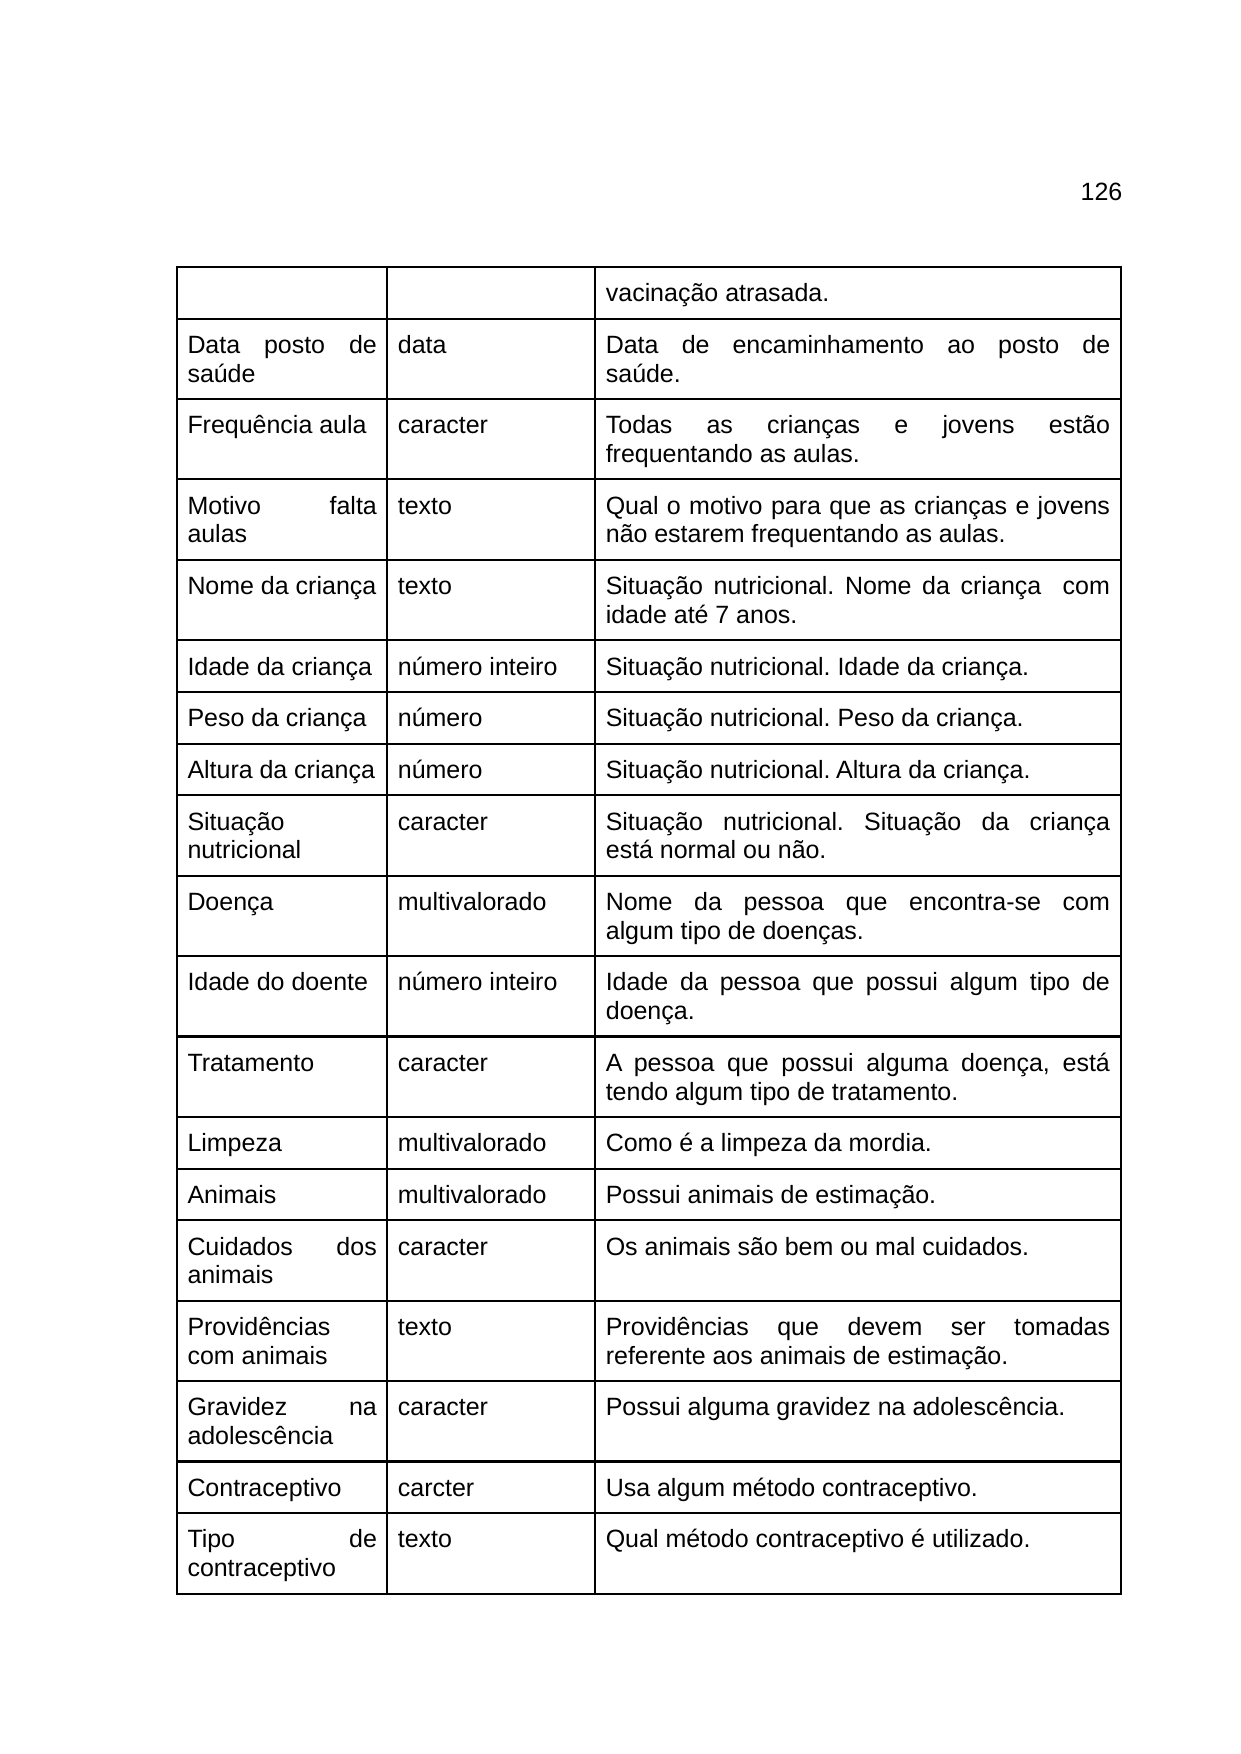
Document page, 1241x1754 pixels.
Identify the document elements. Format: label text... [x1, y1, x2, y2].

table_cell Contraceptivo [178, 1463, 386, 1512]
table_cell A pessoa que possui alguma doença, está tendo algum tipo de tratamento. [596, 1038, 1120, 1116]
table_cell carcter [388, 1463, 594, 1512]
table_cell Qual método contraceptivo é utilizado. [596, 1514, 1120, 1592]
table_cell caracter [388, 796, 594, 874]
table_cell Frequência aula [178, 400, 386, 478]
table_cell Providências com animais [178, 1302, 386, 1380]
table_cell texto [388, 1302, 594, 1380]
table_cell vacinação atrasada. [596, 268, 1120, 317]
table_cell multivalorado [388, 877, 594, 955]
table_cell Idade da criança [178, 641, 386, 691]
table_cell Possui animais de estimação. [596, 1170, 1120, 1219]
table_cell Gravidez na adolescência [178, 1382, 386, 1460]
table_cell texto [388, 480, 594, 559]
table_cell [178, 268, 386, 317]
table_cell número inteiro [388, 641, 594, 691]
table_cell Animais [178, 1170, 386, 1219]
table_cell Data posto de saúde [178, 320, 386, 398]
table_cell Situação nutricional. Nome da criança com idade até 7 anos. [596, 561, 1120, 639]
table_cell caracter [388, 400, 594, 478]
table_cell Idade do doente [178, 957, 386, 1035]
table_cell Situação nutricional. Situação da criança está normal ou não. [596, 796, 1120, 874]
table_cell Possui alguma gravidez na adolescência. [596, 1382, 1120, 1460]
table_cell caracter [388, 1038, 594, 1116]
table_cell texto [388, 561, 594, 639]
table_cell Motivo falta aulas [178, 480, 386, 559]
table_cell Todas as crianças e jovens estão frequentando as aulas. [596, 400, 1120, 478]
table_cell [388, 268, 594, 317]
table_cell número [388, 745, 594, 794]
table_cell Os animais são bem ou mal cuidados. [596, 1221, 1120, 1299]
table_cell Idade da pessoa que possui algum tipo de doença. [596, 957, 1120, 1035]
table_cell Qual o motivo para que as crianças e jovens não estarem frequentando as aulas. [596, 480, 1120, 559]
table_cell Usa algum método contraceptivo. [596, 1463, 1120, 1512]
table_cell Providências que devem ser tomadas referente aos animais de estimação. [596, 1302, 1120, 1380]
table_cell Tipo de contraceptivo [178, 1514, 386, 1592]
table_cell Situação nutricional. Altura da criança. [596, 745, 1120, 794]
table_cell Situação nutricional. Peso da criança. [596, 693, 1120, 742]
table_cell texto [388, 1514, 594, 1592]
table_cell Nome da pessoa que encontra-se com algum tipo de doenças. [596, 877, 1120, 955]
table_cell Situação nutricional [178, 796, 386, 874]
table_cell multivalorado [388, 1170, 594, 1219]
table_cell Peso da criança [178, 693, 386, 742]
table_cell número inteiro [388, 957, 594, 1035]
table_cell Data de encaminhamento ao posto de saúde. [596, 320, 1120, 398]
table_cell Doença [178, 877, 386, 955]
table_cell multivalorado [388, 1118, 594, 1167]
table_cell data [388, 320, 594, 398]
table_cell Como é a limpeza da mordia. [596, 1118, 1120, 1167]
table_cell Cuidados dos animais [178, 1221, 386, 1299]
table_cell caracter [388, 1221, 594, 1299]
table_cell Nome da criança [178, 561, 386, 639]
table_cell Limpeza [178, 1118, 386, 1167]
table_cell Tratamento [178, 1038, 386, 1116]
table_cell número [388, 693, 594, 742]
table_cell Situação nutricional. Idade da criança. [596, 641, 1120, 691]
table_cell caracter [388, 1382, 594, 1460]
table_cell Altura da criança [178, 745, 386, 794]
